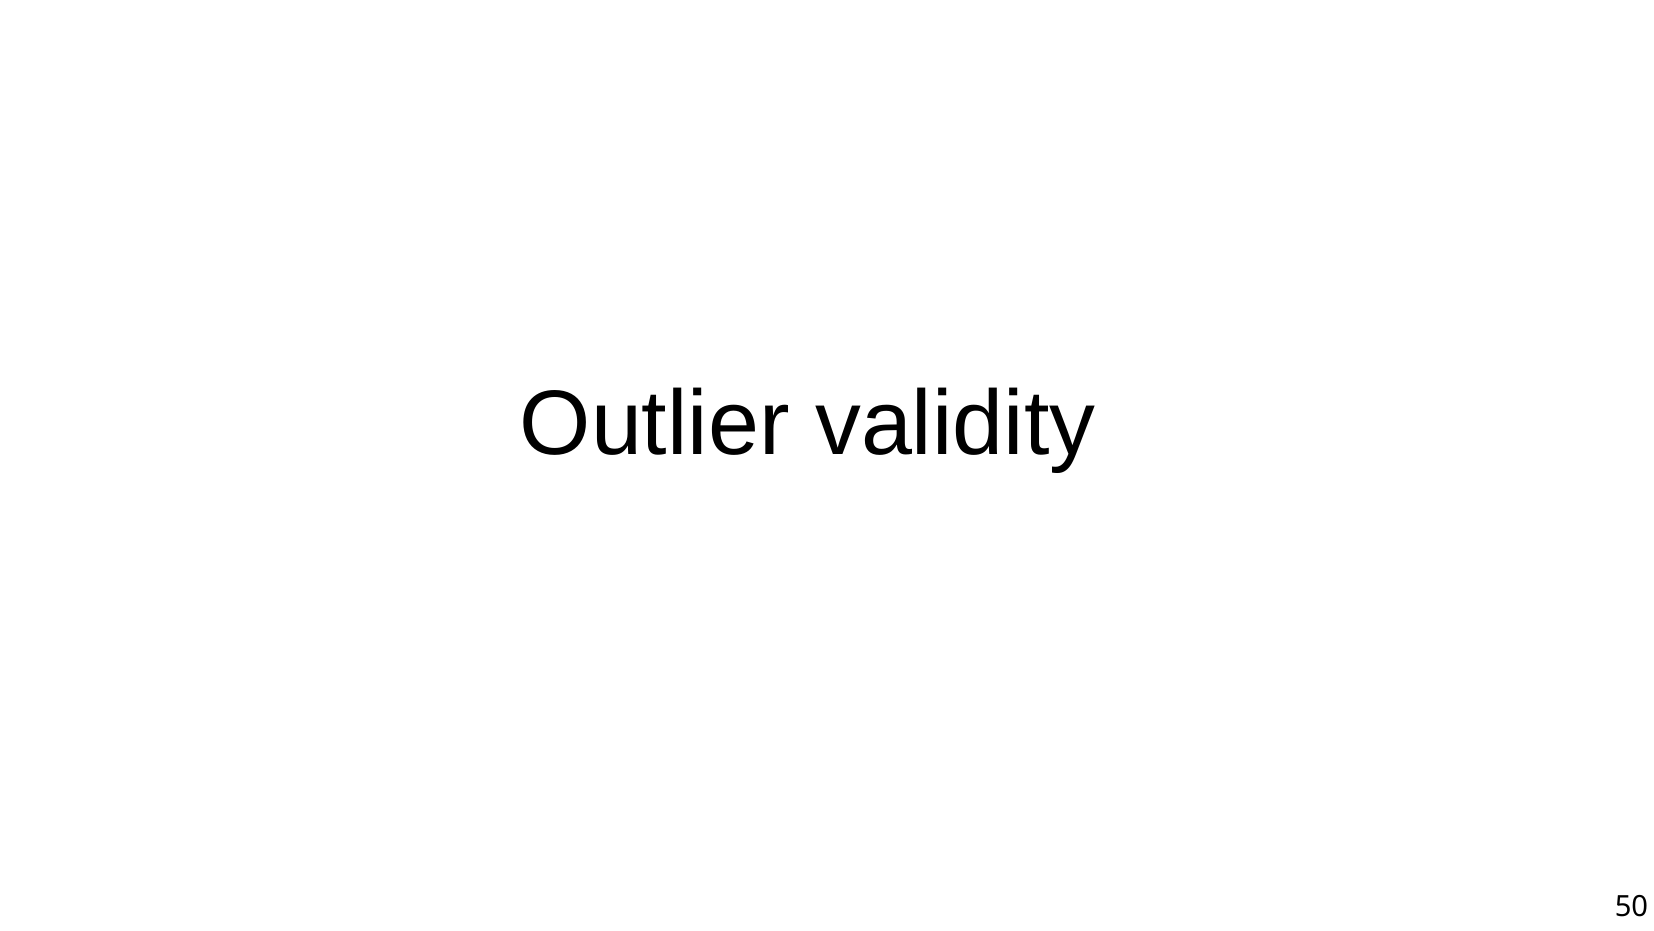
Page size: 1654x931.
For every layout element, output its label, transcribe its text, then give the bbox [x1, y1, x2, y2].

title Outlier validity [64, 345, 1553, 501]
